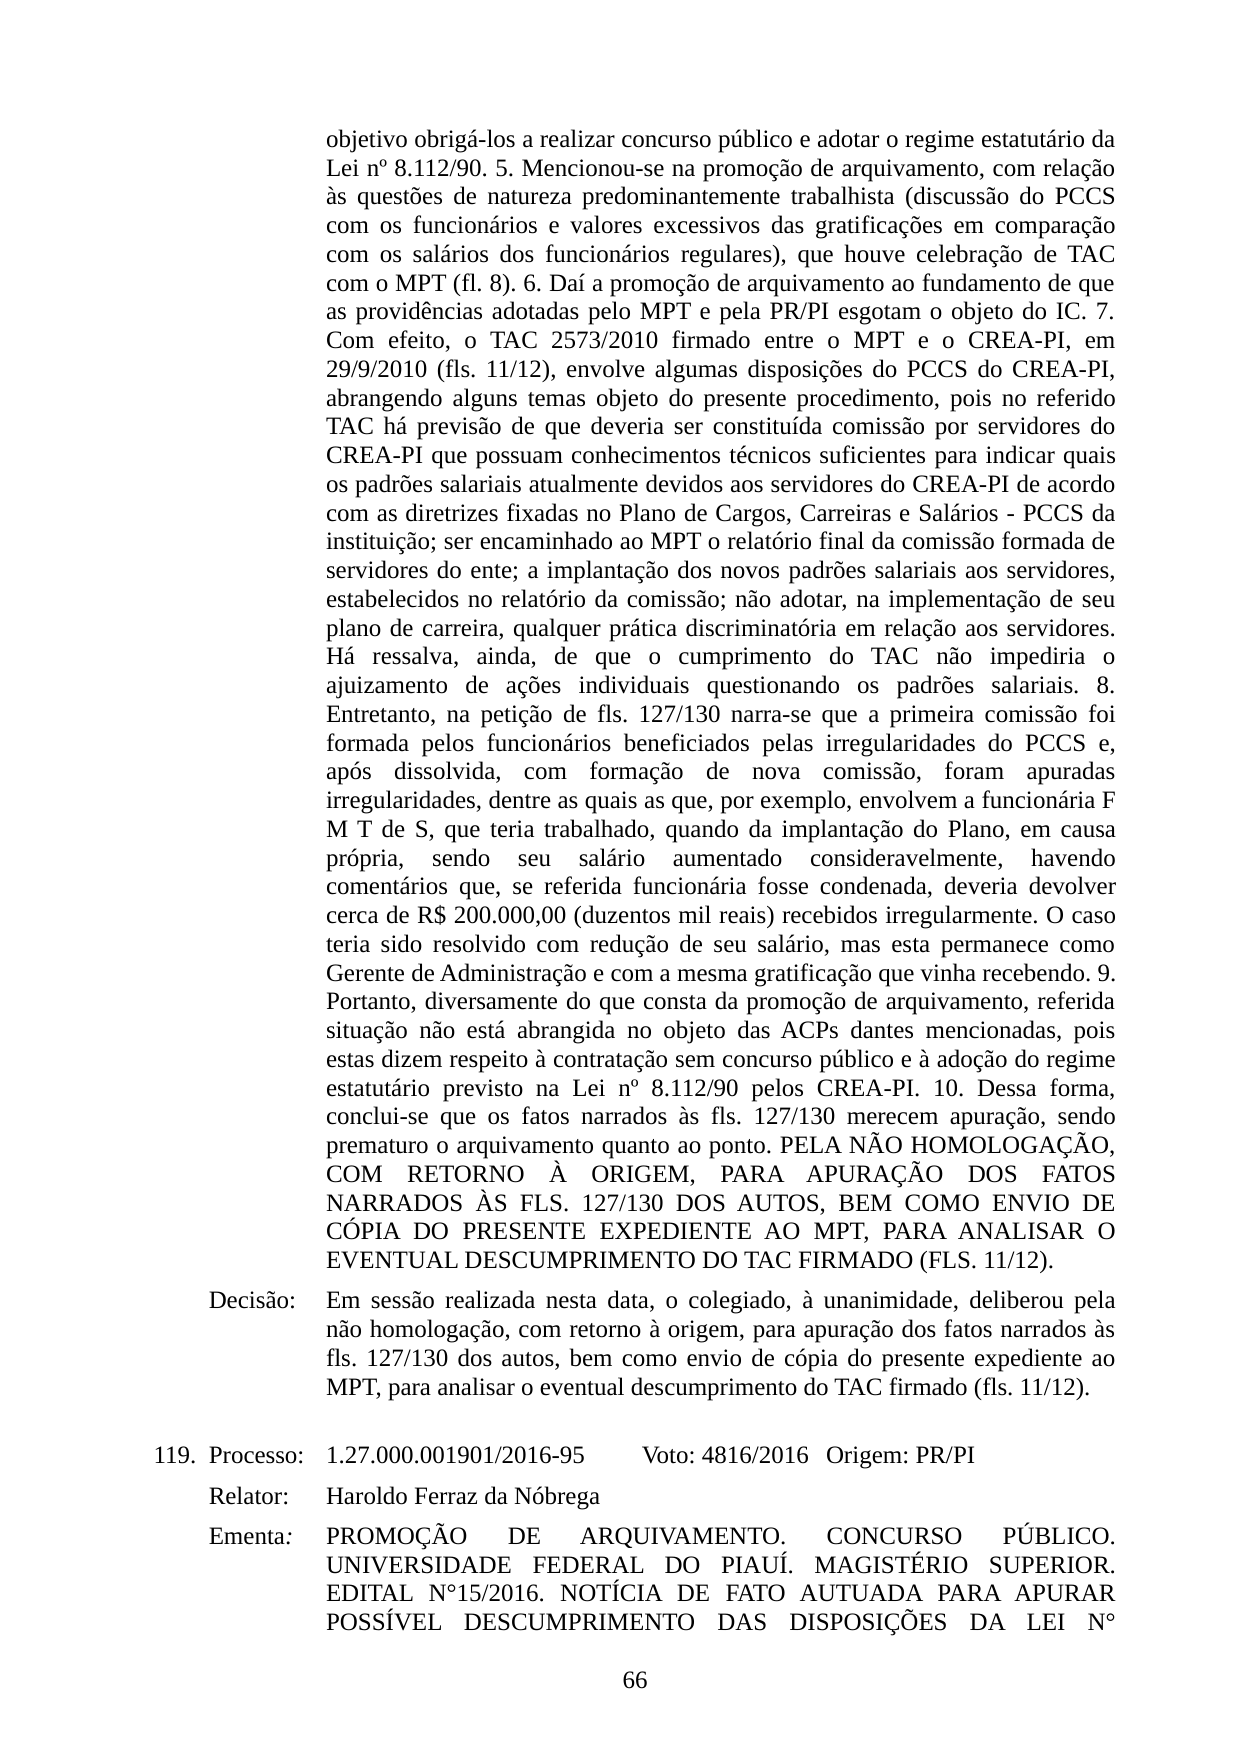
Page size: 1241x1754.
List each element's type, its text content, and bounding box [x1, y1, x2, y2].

table_cell Em sessão realizada nesta data, o colegiado, à unanimidade, deliberou pela não homologação, com retorno à origem, para apuração dos fatos narrados às fls. 127/130 dos autos, bem como envio de cópia do presente expediente ao MPT, para analisar o eventual descumprimento do TAC firmado (fls. 11/12). [320, 1280, 1122, 1406]
table_cell objetivo obrigá-los a realizar concurso público e adotar o regime estatutário da Lei nº 8.112/90. 5. Mencionou-se na promoção de arquivamento, com relação às questões de natureza predominantemente trabalhista (discussão do PCCS com os funcionários e valores excessivos das gratificações em comparação com os salários dos funcionários regulares), que houve celebração de TAC com o MPT (fl. 8). 6. Daí a promoção de arquivamento ao fundamento de que as providências adotadas pelo MPT e pela PR/PI esgotam o objeto do IC. 7. Com efeito, o TAC 2573/2010 firmado entre o MPT e o CREA-PI, em 29/9/2010 (fls. 11/12), envolve algumas disposições do PCCS do CREA-PI, abrangendo alguns temas objeto do presente procedimento, pois no referido TAC há previsão de que deveria ser constituída comissão por servidores do CREA-PI que possuam conhecimentos técnicos suficientes para indicar quais os padrões salariais atualmente devidos aos servidores do CREA-PI de acordo com as diretrizes fixadas no Plano de Cargos, Carreiras e Salários - PCCS da instituição; ser encaminhado ao MPT o relatório final da comissão formada de servidores do ente; a implantação dos novos padrões salariais aos servidores, estabelecidos no relatório da comissão; não adotar, na implementação de seu plano de carreira, qualquer prática discriminatória em relação aos servidores. Há ressalva, ainda, de que o cumprimento do TAC não impediria o ajuizamento de ações individuais questionando os padrões salariais. 8. Entretanto, na petição de fls. 127/130 narra-se que a primeira comissão foi formada pelos funcionários beneficiados pelas irregularidades do PCCS e, após dissolvida, com formação de nova comissão, foram apuradas irregularidades, dentre as quais as que, por exemplo, envolvem a funcionária F M T de S, que teria trabalhado, quando da implantação do Plano, em causa própria, sendo seu salário aumentado consideravelmente, havendo comentários que, se referida funcionária fosse condenada, deveria devolver cerca de R$ 200.000,00 (duzentos mil reais) recebidos irregularmente. O caso teria sido resolvido com redução de seu salário, mas esta permanece como Gerente de Administração e com a mesma gratificação que vinha recebendo. 9. Portanto, diversamente do que consta da promoção de arquivamento, referida situação não está abrangida no objeto das ACPs dantes mencionadas, pois estas dizem respeito à contratação sem concurso público e à adoção do regime estatutário previsto na Lei nº 8.112/90 pelos CREA-PI. 10. Dessa forma, conclui-se que os fatos narrados às fls. 127/130 merecem apuração, sendo prematuro o arquivamento quanto ao ponto. PELA NÃO HOMOLOGAÇÃO, COM RETORNO À ORIGEM, PARA APURAÇÃO DOS FATOS NARRADOS ÀS FLS. 127/130 DOS AUTOS, BEM COMO ENVIO DE CÓPIA DO PRESENTE EXPEDIENTE AO MPT, PARA ANALISAR O EVENTUAL DESCUMPRIMENTO DO TAC FIRMADO (FLS. 11/12). [320, 118, 1122, 1279]
table_cell Haroldo Ferraz da Nóbrega [320, 1475, 1122, 1515]
table_cell [148, 1280, 203, 1406]
table_cell [148, 1515, 203, 1642]
table_cell Relator: [203, 1475, 320, 1515]
table_cell PROMOÇÃO DE ARQUIVAMENTO. CONCURSO PÚBLICO. UNIVERSIDADE FEDERAL DO PIAUÍ. MAGISTÉRIO SUPERIOR. EDITAL N°15/2016. NOTÍCIA DE FATO AUTUADA PARA APURAR POSSÍVEL DESCUMPRIMENTO DAS DISPOSIÇÕES DA LEI N° [320, 1515, 1122, 1642]
table_header Processo: [203, 1435, 320, 1475]
table_cell [148, 1475, 203, 1515]
table_cell Decisão: [203, 1280, 320, 1406]
table_header Voto: 4816/2016 [636, 1435, 820, 1475]
table_cell [203, 118, 320, 1279]
table_cell [148, 118, 203, 1279]
table_header 1.27.000.001901/2016-95 [320, 1435, 636, 1475]
table_cell Ementa: [203, 1515, 320, 1642]
table_header 119. [148, 1435, 203, 1475]
table_header Origem: PR/PI [820, 1435, 1122, 1475]
